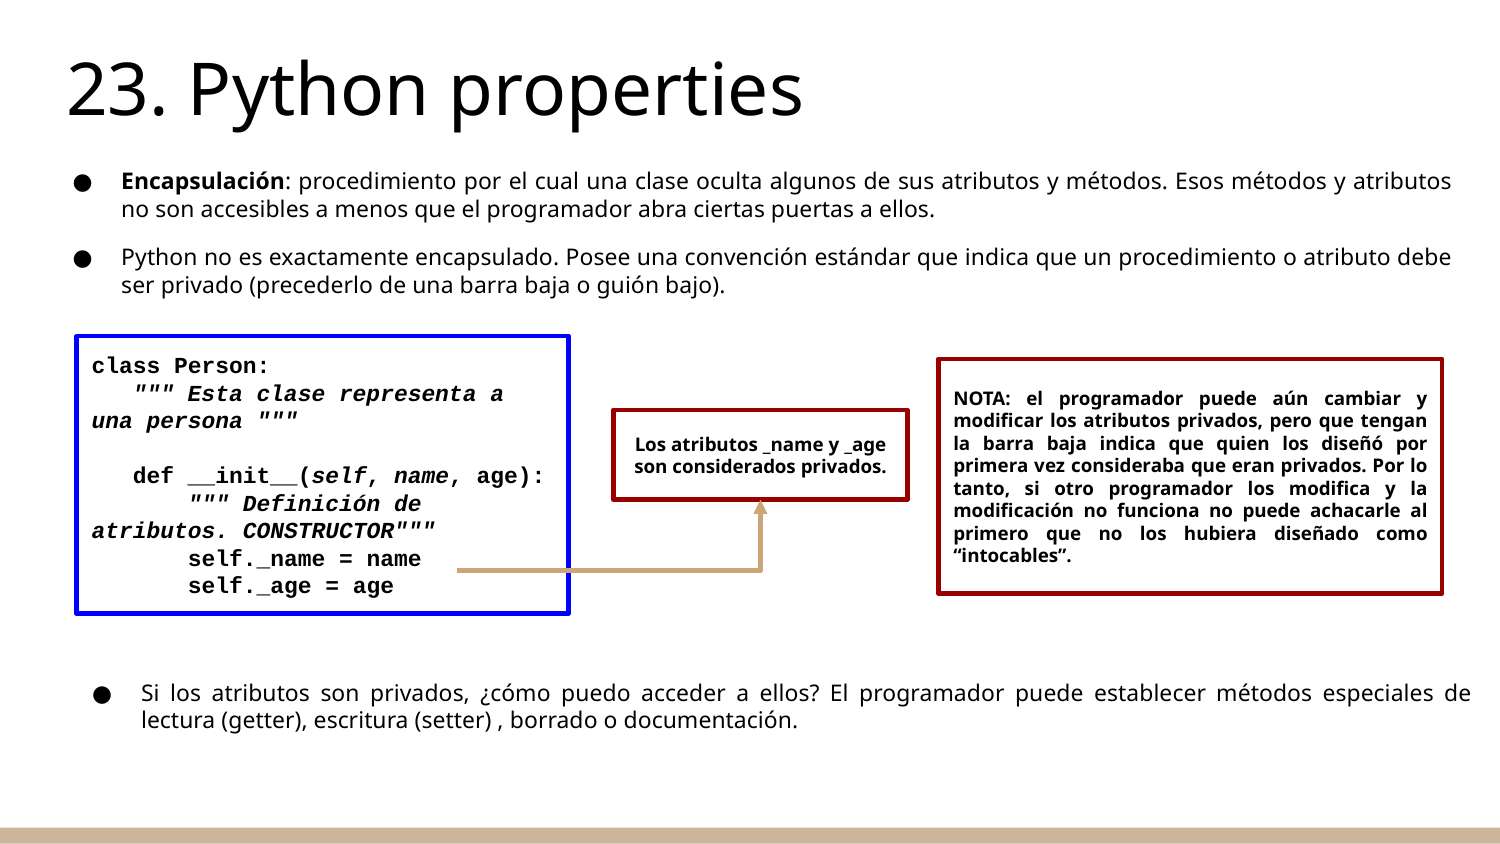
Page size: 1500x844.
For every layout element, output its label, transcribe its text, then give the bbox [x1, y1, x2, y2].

text_box class Person: """ Esta clase representa a una persona """ def __init__(self, name, age): """ Definición de atributos. CONSTRUCTOR""" self._name = name self._age = age [76, 336, 569, 614]
text_box Encapsulación: procedimiento por el cual una clase oculta algunos de sus atributos y métodos. Esos métodos y atributos no son accesibles a menos que el programador abra ciertas puertas a ellos. Python no es exactamente encapsulado. Posee una convención estándar que indica que un procedimiento o atributo debe ser privado (precederlo de una barra baja o guión bajo). [31, 156, 1469, 357]
text_box NOTA: el programador puede aún cambiar y modificar los atributos privados, pero que tengan la barra baja indica que quien los diseñó por primera vez consideraba que eran privados. Por lo tanto, si otro programador los modifica y la modificación no funciona no puede achacarle al primero que no los hubiera diseñado como “intocables”. [938, 359, 1443, 594]
text_box Los atributos _name y _age son considerados privados. [613, 409, 908, 500]
text_box Si los atributos son privados, ¿cómo puedo acceder a ellos? El programador puede establecer métodos especiales de lectura (getter), escritura (setter) , borrado o documentación. [51, 630, 1489, 830]
title 23. Python properties [51, 8, 1449, 146]
